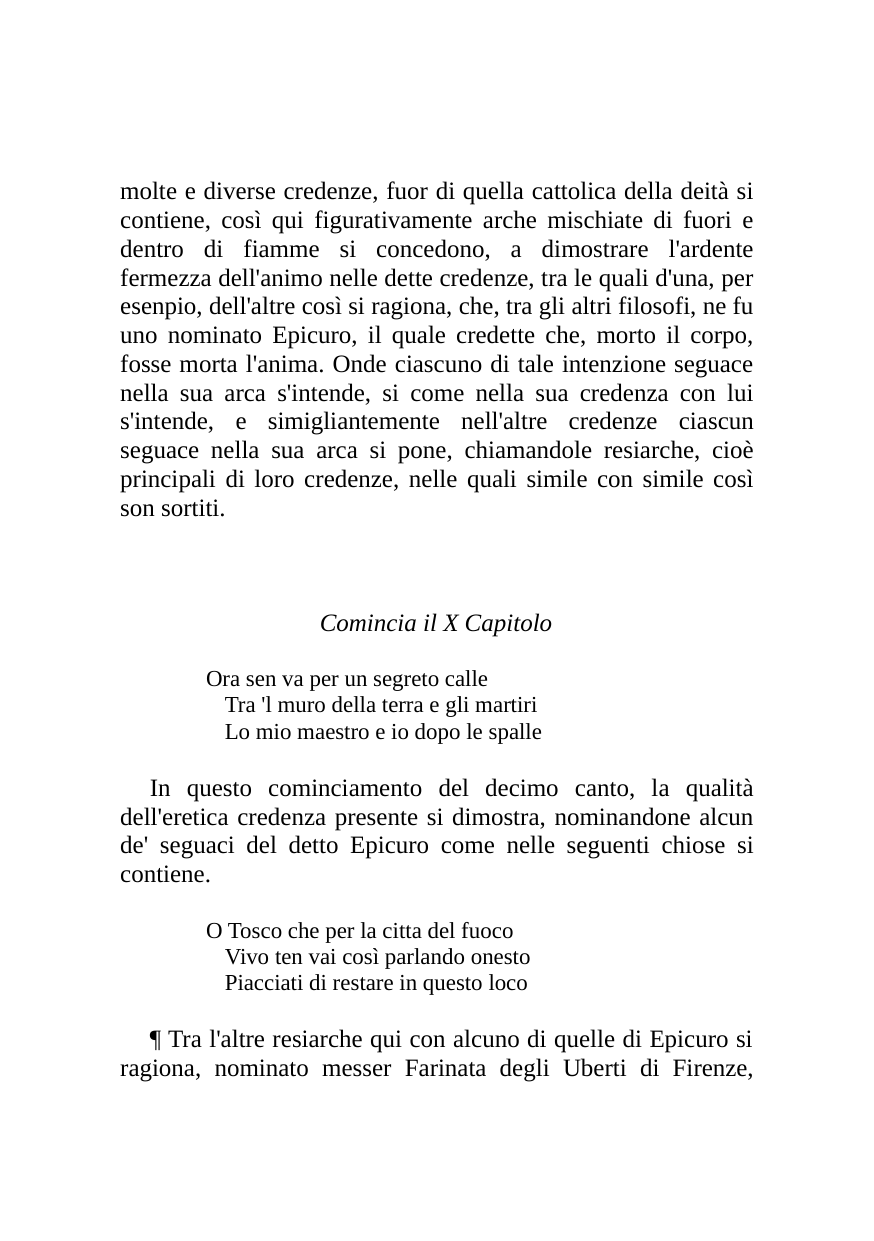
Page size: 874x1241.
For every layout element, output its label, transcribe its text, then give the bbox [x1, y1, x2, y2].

text Piacciati di restare in questo loco [195, 969, 754, 996]
text Tra 'l muro della terra e gli martiri [195, 692, 754, 718]
text Lo mio maestro e io dopo le spalle [195, 718, 754, 744]
text Ora sen va per un segreto calle [176, 665, 754, 692]
text O Tosco che per la citta del fuoco [176, 917, 754, 943]
text ¶ Tra l'altre resiarche qui con alcuno di quelle di Epicuro si ragiona, nominato messer Farinata degli Uberti di Firenze, [120, 1024, 754, 1082]
text Comincia il X Capitolo [120, 608, 754, 636]
text In questo cominciamento del decimo canto, la qualità dell'eretica credenza presente si dimostra, nominandone alcun de' seguaci del detto Epicuro come nelle seguenti chiose si contiene. [120, 773, 754, 888]
text molte e diverse credenze, fuor di quella cattolica della deità si contiene, così qui figurativamente arche mischiate di fuori e dentro di fiamme si concedono, a dimostrare l'ardente fermezza dell'animo nelle dette credenze, tra le quali d'una, per esenpio, dell'altre così si ragiona, che, tra gli altri filosofi, ne fu uno nominato Epicuro, il quale credette che, morto il corpo, fosse morta l'anima. Onde ciascuno di tale intenzione seguace nella sua arca s'intende, si come nella sua credenza con lui s'intende, e simigliantemente nell'altre credenze ciascun seguace nella sua arca si pone, chiamandole resiarche, cioè principali di loro credenze, nelle quali simile con simile così son sortiti. [120, 176, 754, 521]
text Vivo ten vai così parlando onesto [195, 943, 754, 969]
